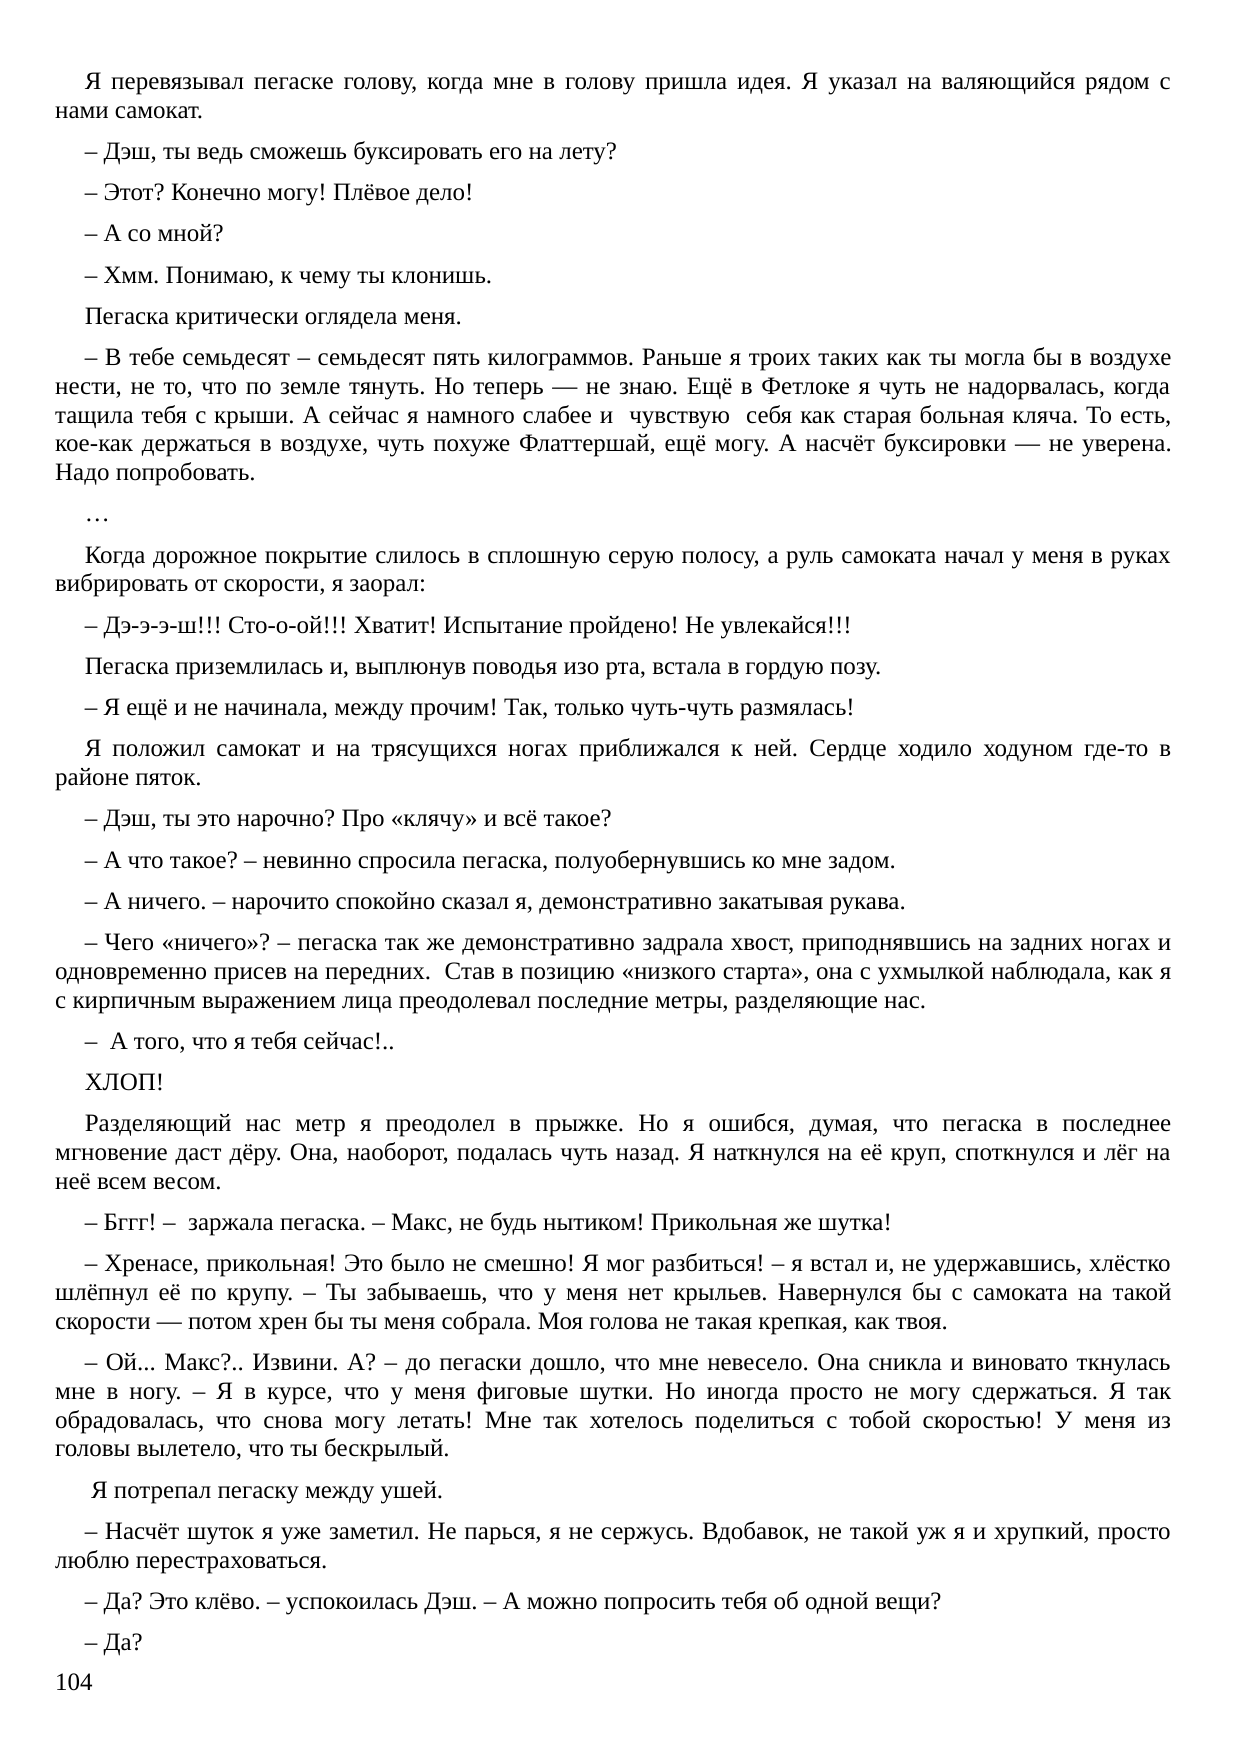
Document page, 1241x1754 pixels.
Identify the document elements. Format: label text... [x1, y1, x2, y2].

text Я перевязывал пегаске голову, когда мне в голову пришла идея. Я указал на валяющийся рядом с нами самокат. [55, 66, 1173, 123]
text – В тебе семьдесят – семьдесят пять килограммов. Раньше я троих таких как ты могла бы в воздухе нести, не то, что по земле тянуть. Но теперь — не знаю. Ещё в Фетлоке я чуть не надорвалась, когда тащила тебя с крыши. А сейчас я намного слабее и чувствую себя как старая больная кляча. То есть, кое-как держаться в воздухе, чуть похуже Флаттершай, ещё могу. А насчёт буксировки — не уверена. Надо попробовать. [55, 342, 1173, 486]
text – А того, что я тебя сейчас!.. [55, 1026, 1173, 1055]
text – Хренасе, прикольная! Это было не смешно! Я мог разбиться! – я встал и, не удержавшись, хлёстко шлёпнул её по крупу. – Ты забываешь, что у меня нет крыльев. Навернулся бы с самоката на такой скорости — потом хрен бы ты меня собрала. Моя голова не такая крепкая, как твоя. [55, 1248, 1173, 1335]
text – А ничего. – нарочито спокойно сказал я, демонстративно закатывая рукава. [55, 886, 1173, 915]
text – Насчёт шуток я уже заметил. Не парься, я не сержусь. Вдобавок, не такой уж я и хрупкий, просто люблю перестраховаться. [55, 1516, 1173, 1573]
text – Этот? Конечно могу! Плёвое дело! [55, 177, 1173, 206]
text Я положил самокат и на трясущихся ногах приближался к ней. Сердце ходило ходуном где-то в районе пяток. [55, 733, 1173, 791]
text ХЛОП! [55, 1067, 1173, 1096]
text – Дэ-э-э-ш!!! Сто-о-ой!!! Хватит! Испытание пройдено! Не увлекайся!!! [55, 610, 1173, 638]
text … [55, 498, 1173, 527]
text – Чего «ничего»? – пегаска так же демонстративно задрала хвост, приподнявшись на задних ногах и одновременно присев на передних. Став в позицию «низкого старта», она с ухмылкой наблюдала, как я с кирпичным выражением лица преодолевал последние метры, разделяющие нас. [55, 927, 1173, 1013]
text – Да? [55, 1627, 1173, 1656]
text Пегаска критически оглядела меня. [55, 301, 1173, 330]
text Пегаска приземлилась и, выплюнув поводья изо рта, встала в гордую позу. [55, 651, 1173, 680]
text Я потрепал пегаску между ушей. [55, 1475, 1173, 1503]
text – Бггг! – заржала пегаска. – Макс, не будь нытиком! Прикольная же шутка! [55, 1207, 1173, 1236]
text – А что такое? – невинно спросила пегаска, полуобернувшись ко мне задом. [55, 845, 1173, 873]
text – Дэш, ты это нарочно? Про «клячу» и всё такое? [55, 803, 1173, 832]
text – Хмм. Понимаю, к чему ты клонишь. [55, 260, 1173, 288]
text – Ой... Макс?.. Извини. А? – до пегаски дошло, что мне невесело. Она сникла и виновато ткнулась мне в ногу. – Я в курсе, что у меня фиговые шутки. Но иногда просто не могу сдержаться. Я так обрадовалась, что снова могу летать! Мне так хотелось поделиться с тобой скоростью! У меня из головы вылетело, что ты бескрылый. [55, 1347, 1173, 1462]
text – А со мной? [55, 218, 1173, 247]
text – Я ещё и не начинала, между прочим! Так, только чуть-чуть размялась! [55, 692, 1173, 721]
text Когда дорожное покрытие слилось в сплошную серую полосу, а руль самоката начал у меня в руках вибрировать от скорости, я заорал: [55, 540, 1173, 597]
text – Дэш, ты ведь сможешь буксировать его на лету? [55, 136, 1173, 165]
text – Да? Это клёво. – успокоилась Дэш. – А можно попросить тебя об одной вещи? [55, 1586, 1173, 1615]
text Разделяющий нас метр я преодолел в прыжке. Но я ошибся, думая, что пегаска в последнее мгновение даст дёру. Она, наоборот, подалась чуть назад. Я наткнулся на её круп, споткнулся и лёг на неё всем весом. [55, 1108, 1173, 1195]
